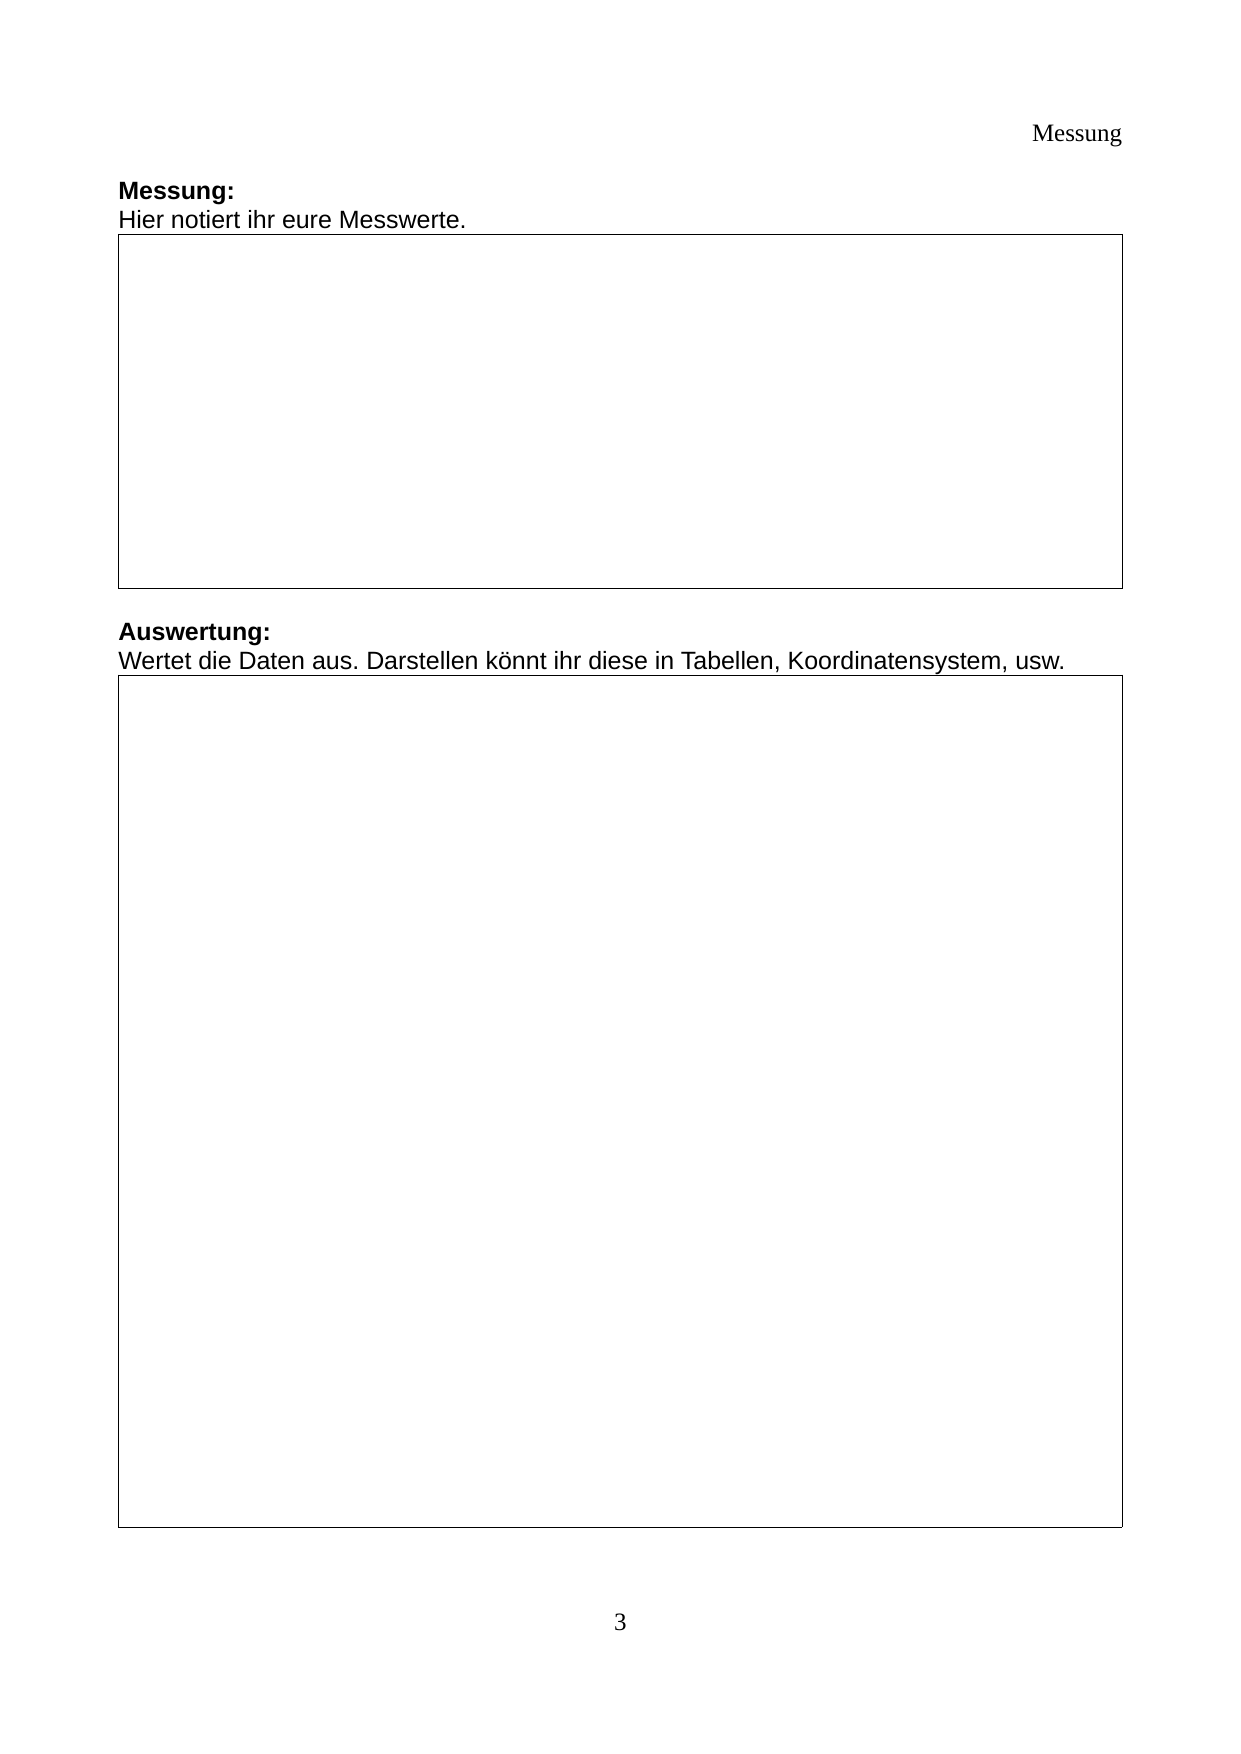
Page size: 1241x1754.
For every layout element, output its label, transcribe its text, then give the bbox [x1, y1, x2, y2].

text Hier notiert ihr eure Messwerte. [118, 205, 1122, 234]
text Auswertung: [118, 617, 1122, 646]
text Wertet die Daten aus. Darstellen könnt ihr diese in Tabellen, Koordinatensystem, usw. [118, 646, 1122, 674]
table_header [119, 235, 1122, 588]
table_header [119, 676, 1122, 1527]
text Messung: [118, 176, 1122, 205]
